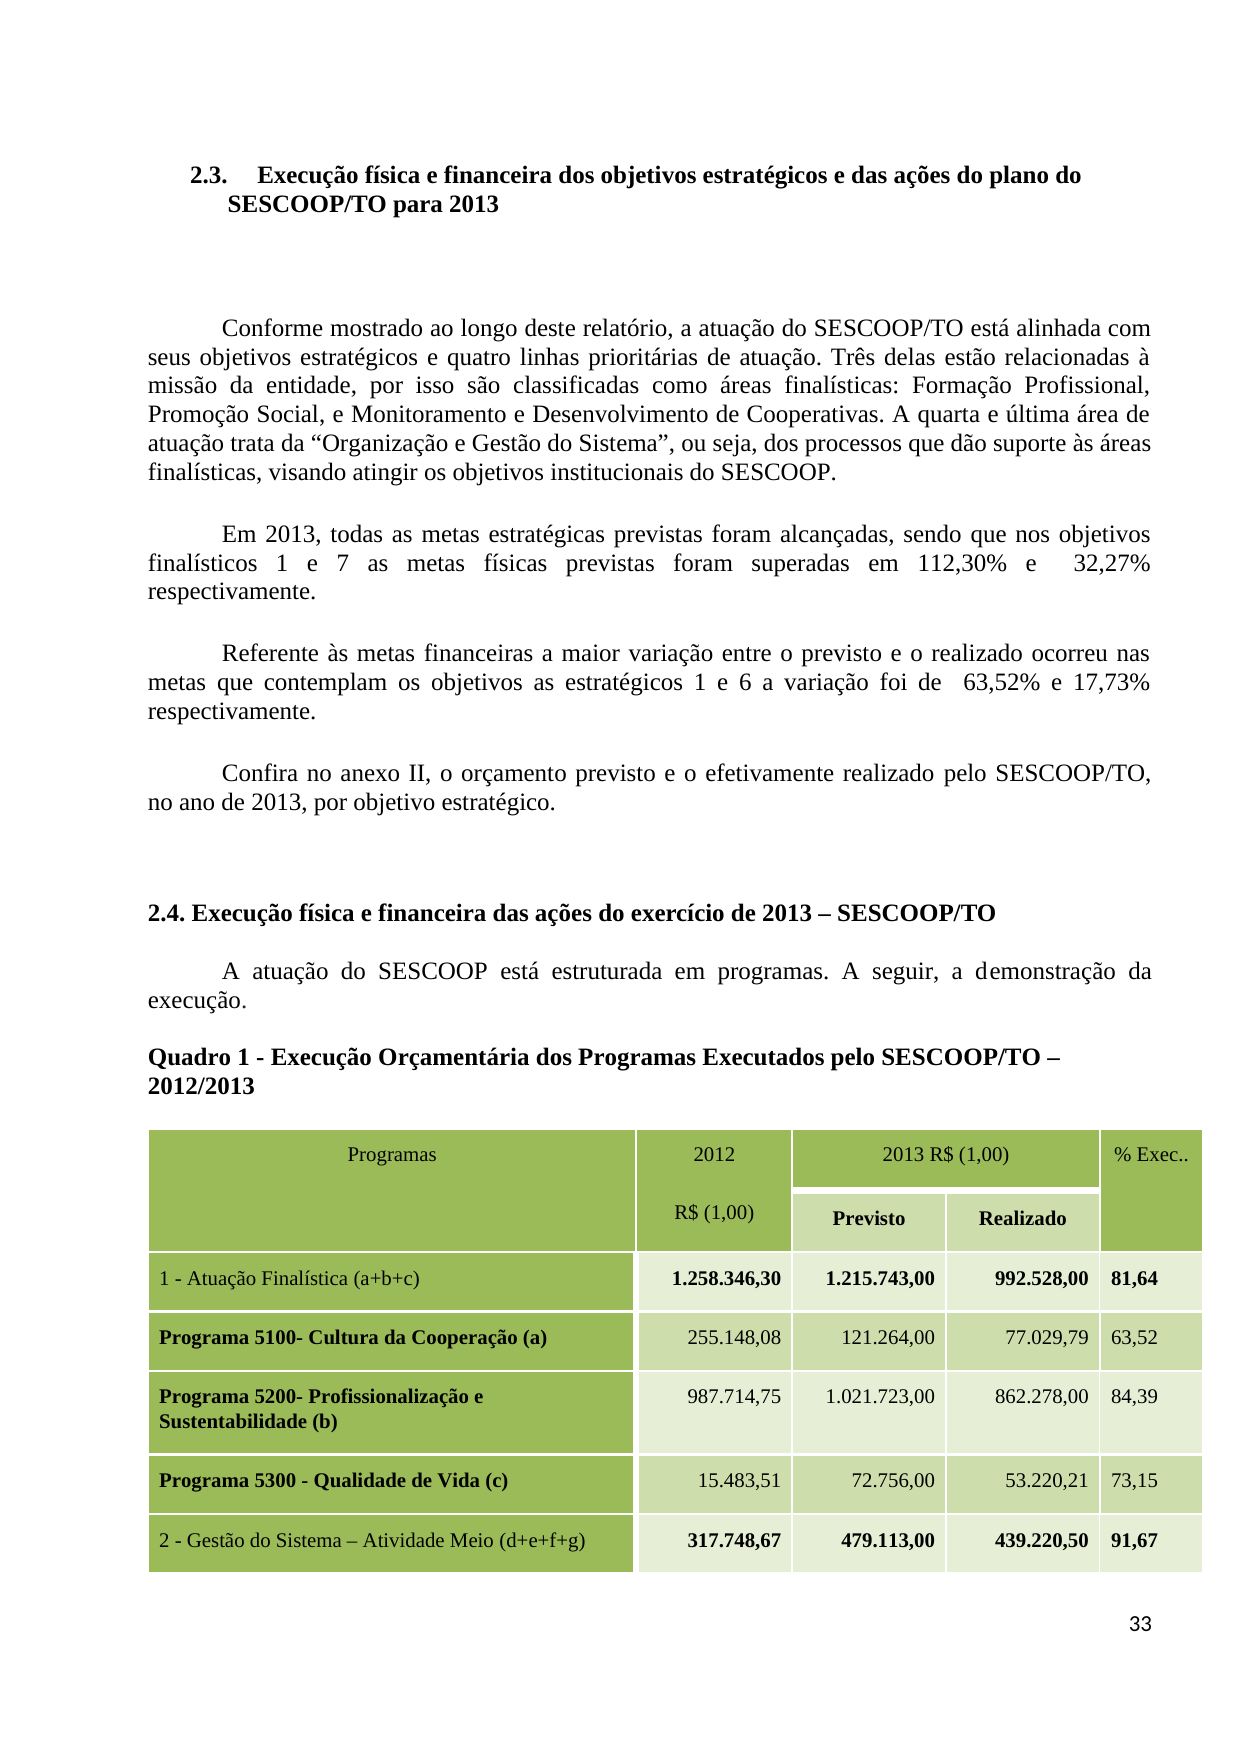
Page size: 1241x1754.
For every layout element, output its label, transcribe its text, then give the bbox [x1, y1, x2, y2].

text Quadro 1 - Execução Orçamentária dos Programas Executados pelo SESCOOP/TO – 2012/2013 [148, 1042, 1152, 1100]
list Execução física e financeira dos objetivos estratégicos e das ações do plano do SESCOOP/TO para 2013 [190, 160, 1152, 218]
table_cell 862.278,00 [947, 1372, 1099, 1453]
text Confira no anexo II, o orçamento previsto e o efetivamente realizado pelo SESCOOP/TO, no ano de 2013, por objetivo estratégico. [148, 758, 1152, 816]
table_cell 255.148,08 [639, 1313, 791, 1370]
table_header % Exec.. [1101, 1130, 1202, 1251]
table_cell 121.264,00 [793, 1313, 945, 1370]
table_cell Programa 5100- Cultura da Cooperação (a) [149, 1313, 633, 1370]
table_cell 91,67 [1100, 1515, 1202, 1572]
table_cell 317.748,67 [639, 1515, 791, 1572]
table_cell 1 - Atuação Finalística (a+b+c) [149, 1253, 633, 1310]
table_cell Previsto [793, 1194, 945, 1251]
table_cell 73,15 [1101, 1456, 1202, 1513]
text 2.4. Execução física e financeira das ações do exercício de 2013 – SESCOOP/TO [148, 898, 1152, 927]
table_cell 1.215.743,00 [793, 1253, 945, 1310]
table_cell Programa 5300 - Qualidade de Vida (c) [149, 1456, 633, 1513]
table_cell 53.220,21 [947, 1456, 1099, 1513]
table_cell 72.756,00 [793, 1456, 945, 1513]
table_header 2013 R$ (1,00) [793, 1130, 1099, 1187]
table_cell Realizado [947, 1194, 1099, 1251]
table_header 2012 R$ (1,00) [637, 1130, 791, 1251]
table_cell Programa 5200- Profissionalização e Sustentabilidade (b) [149, 1372, 633, 1453]
table_cell 439.220,50 [947, 1515, 1099, 1572]
table_cell 84,39 [1100, 1372, 1202, 1453]
text Conforme mostrado ao longo deste relatório, a atuação do SESCOOP/TO está alinhada com seus objetivos estratégicos e quatro linhas prioritárias de atuação. Três delas estão relacionadas à missão da entidade, por isso são classificadas como áreas finalísticas: Formação Profissional, Promoção Social, e Monitoramento e Desenvolvimento de Cooperativas. A quarta e última área de atuação trata da “Organização e Gestão do Sistema”, ou seja, dos processos que dão suporte às áreas finalísticas, visando atingir os objetivos institucionais do SESCOOP. [148, 313, 1152, 486]
text A atuação do SESCOOP está estruturada em programas. A seguir, a demonstração da execução. [148, 956, 1152, 1013]
table_cell 1.258.346,30 [639, 1253, 791, 1310]
table_cell 77.029,79 [947, 1313, 1099, 1370]
table_cell 1.021.723,00 [793, 1372, 945, 1453]
table_header Programas [149, 1130, 635, 1251]
table_cell 479.113,00 [793, 1515, 945, 1572]
text Em 2013, todas as metas estratégicas previstas foram alcançadas, sendo que nos objetivos finalísticos 1 e 7 as metas físicas previstas foram superadas em 112,30% e 32,27% respectivamente. [148, 519, 1152, 605]
table_cell 81,64 [1100, 1253, 1202, 1310]
table_cell 992.528,00 [947, 1253, 1099, 1310]
text Referente às metas financeiras a maior variação entre o previsto e o realizado ocorreu nas metas que contemplam os objetivos as estratégicos 1 e 6 a variação foi de 63,52% e 17,73% respectivamente. [148, 638, 1152, 725]
table_cell 987.714,75 [639, 1372, 791, 1453]
table_cell 2 - Gestão do Sistema – Atividade Meio (d+e+f+g) [149, 1515, 633, 1572]
table_cell 15.483,51 [639, 1456, 791, 1513]
table_cell 63,52 [1101, 1313, 1202, 1370]
